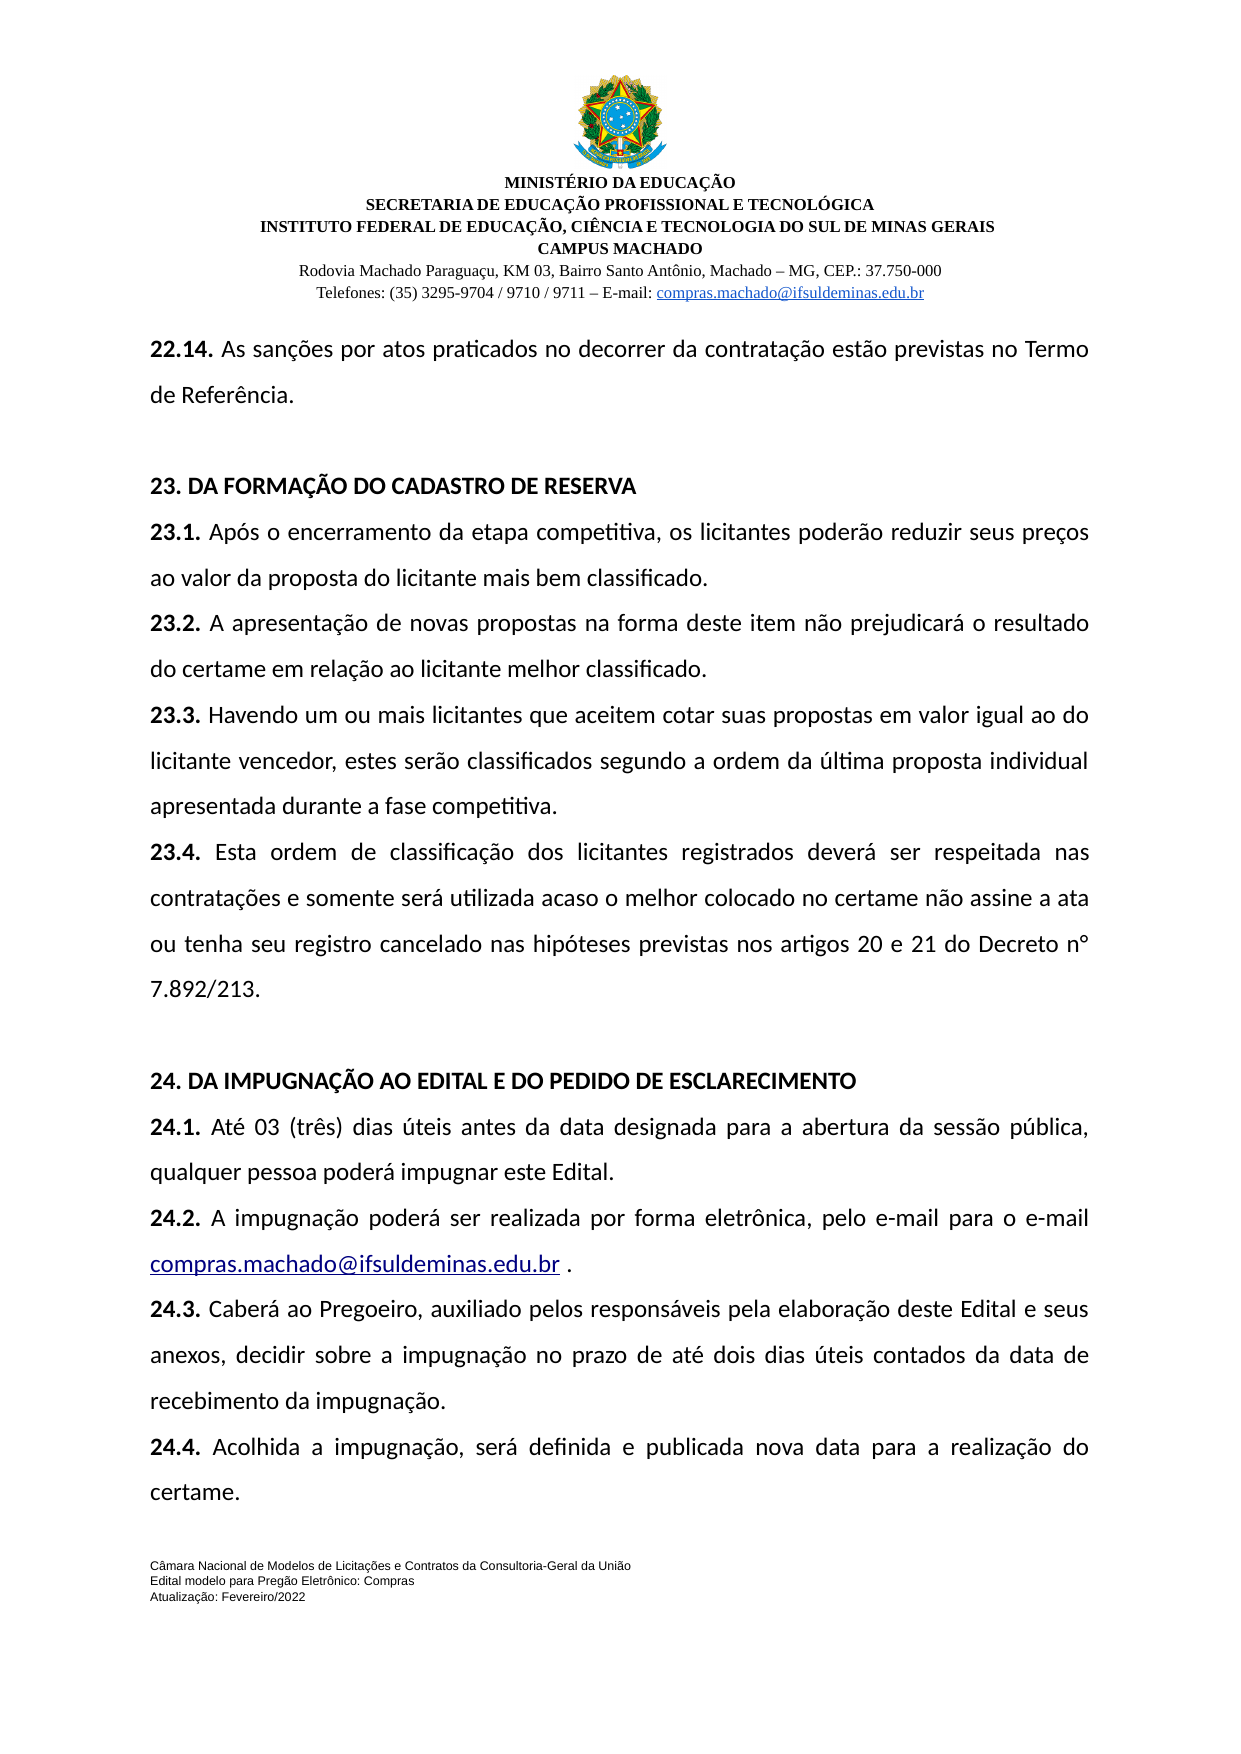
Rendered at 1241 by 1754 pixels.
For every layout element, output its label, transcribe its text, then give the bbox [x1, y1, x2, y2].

picture [639, 150, 650, 156]
text 23.3. Havendo um ou mais licitantes que aceitem cotar suas propostas em valor igual ao do licitante vencedor, estes serão classificados segundo a ordem da última proposta individual apresentada durante a fase competitiva. [150, 699, 1090, 821]
picture [613, 164, 628, 169]
text 23.2. A apresentação de novas propostas na forma deste item não prejudicará o resultado do certame em relação ao licitante melhor classificado. [150, 608, 1090, 684]
text 22.14. As sanções por atos praticados no decorrer da contratação estão previstas no Termo de Referência. [150, 333, 1090, 409]
text 24.2. A impugnação poderá ser realizada por forma eletrônica, pelo e-mail para o e-mail compras.machado@ifsuldeminas.edu.br . [150, 1202, 1090, 1278]
text 23.1. Após o encerramento da etapa competitiva, os licitantes poderão reduzir seus preços ao valor da proposta do licitante mais bem classificado. [150, 516, 1090, 592]
text 23.4. Esta ordem de classificação dos licitantes registrados deverá ser respeitada nas contratações e somente será utilizada acaso o melhor colocado no certame não assine a ata ou tenha seu registro cancelado nas hipóteses previstas nos artigos 20 e 21 do Decreto n° 7.892/213. [150, 836, 1090, 1004]
picture [573, 75, 667, 169]
text 24.3. Caberá ao Pregoeiro, auxiliado pelos responsáveis pela elaboração deste Edital e seus anexos, decidir sobre a impugnação no prazo de até dois dias úteis contados da data de recebimento da impugnação. [150, 1293, 1090, 1416]
text 24. DA IMPUGNAÇÃO AO EDITAL E DO PEDIDO DE ESCLARECIMENTO [150, 1065, 1090, 1095]
text 23. DA FORMAÇÃO DO CADASTRO DE RESERVA [150, 470, 1090, 501]
text 24.1. Até 03 (três) dias úteis antes da data designada para a abertura da sessão pública, qualquer pessoa poderá impugnar este Edital. [150, 1111, 1090, 1187]
text 24.4. Acolhida a impugnação, será definida e publicada nova data para a realização do certame. [150, 1431, 1090, 1507]
